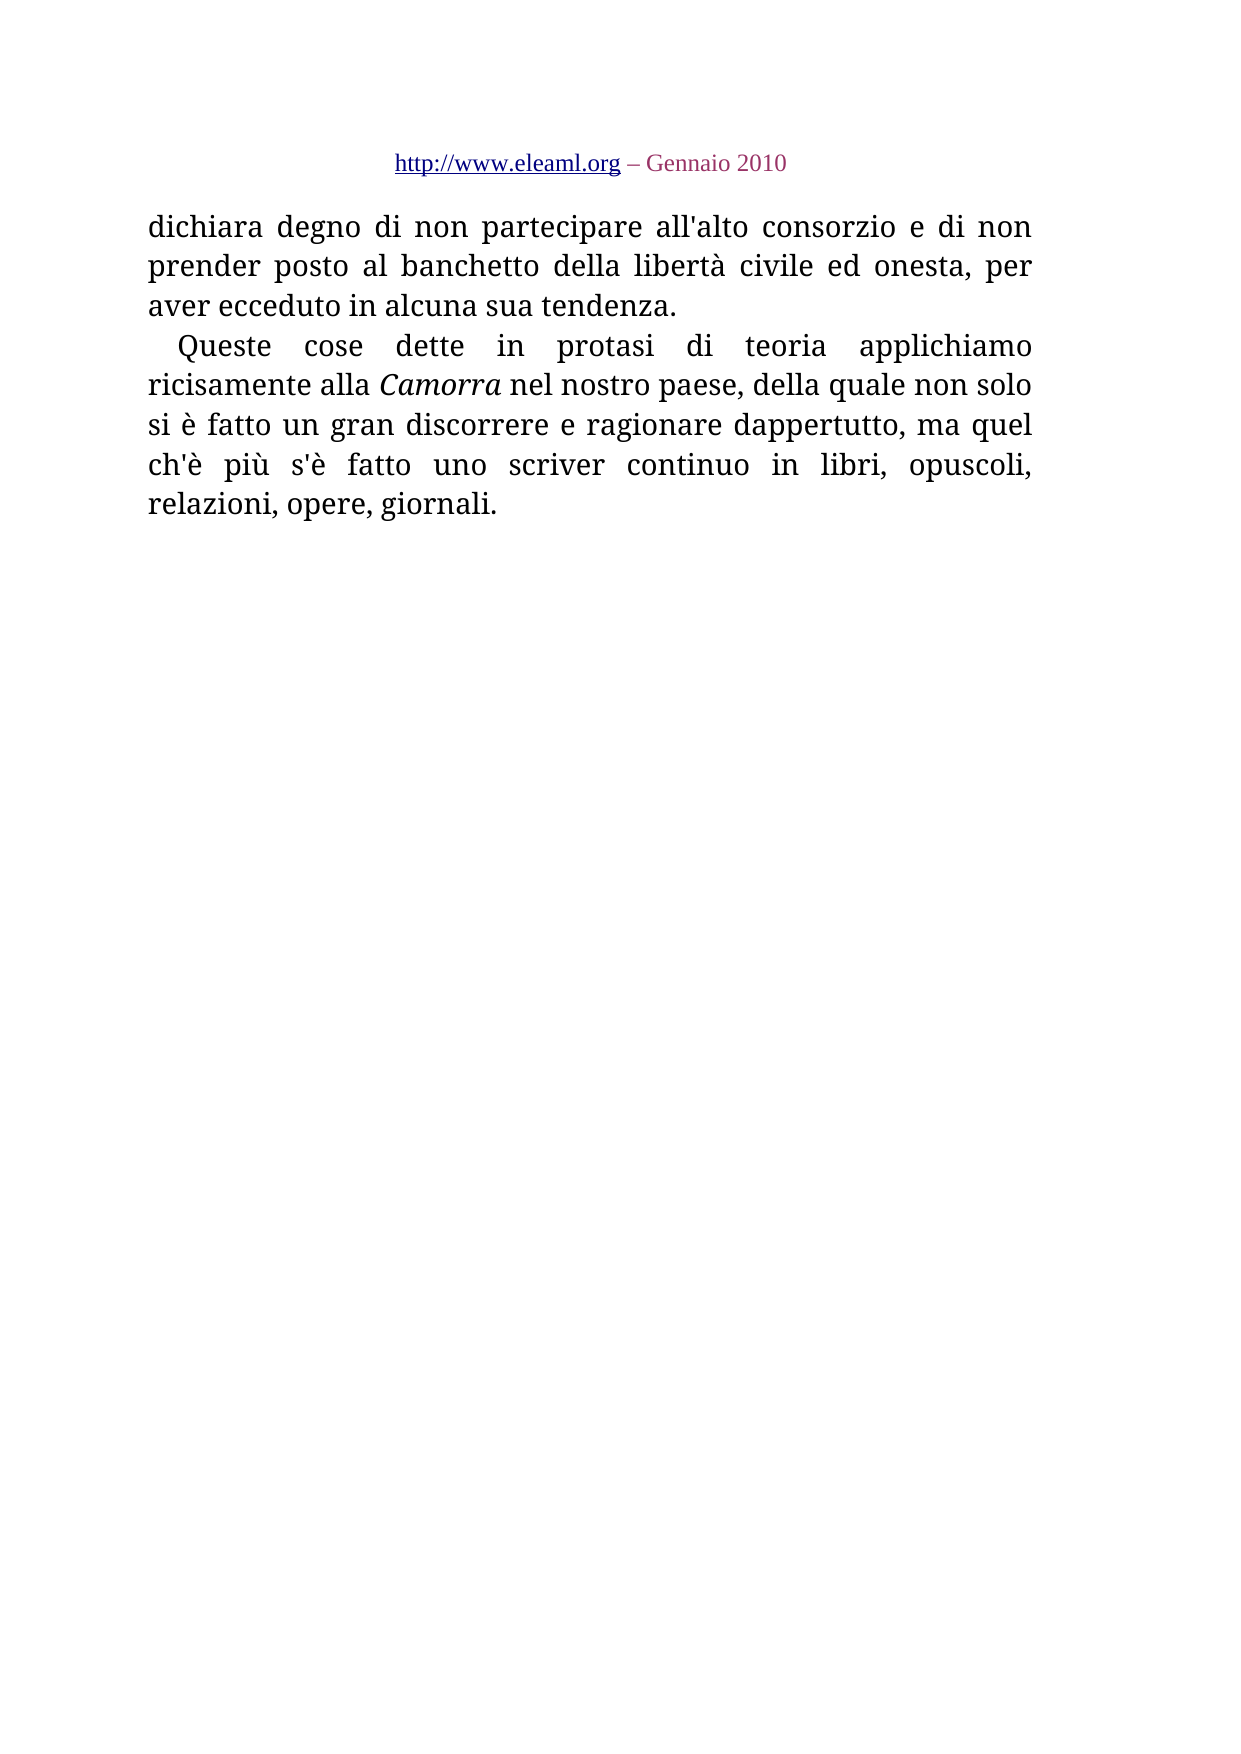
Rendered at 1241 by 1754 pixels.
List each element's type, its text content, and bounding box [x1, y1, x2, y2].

text dichiara degno di non partecipare all'alto consorzio e di non prender posto al banchetto della libertà civile ed onesta, per aver ecceduto in alcuna sua tendenza. [148, 206, 1033, 325]
text Queste cose dette in protasi di teoria applichiamo ricisamente alla Camorra nel nostro paese, della quale non solo si è fatto un gran discorrere e ragionare dappertutto, ma quel ch'è più s'è fatto uno scriver continuo in libri, opuscoli, relazioni, opere, giornali. [148, 325, 1033, 523]
